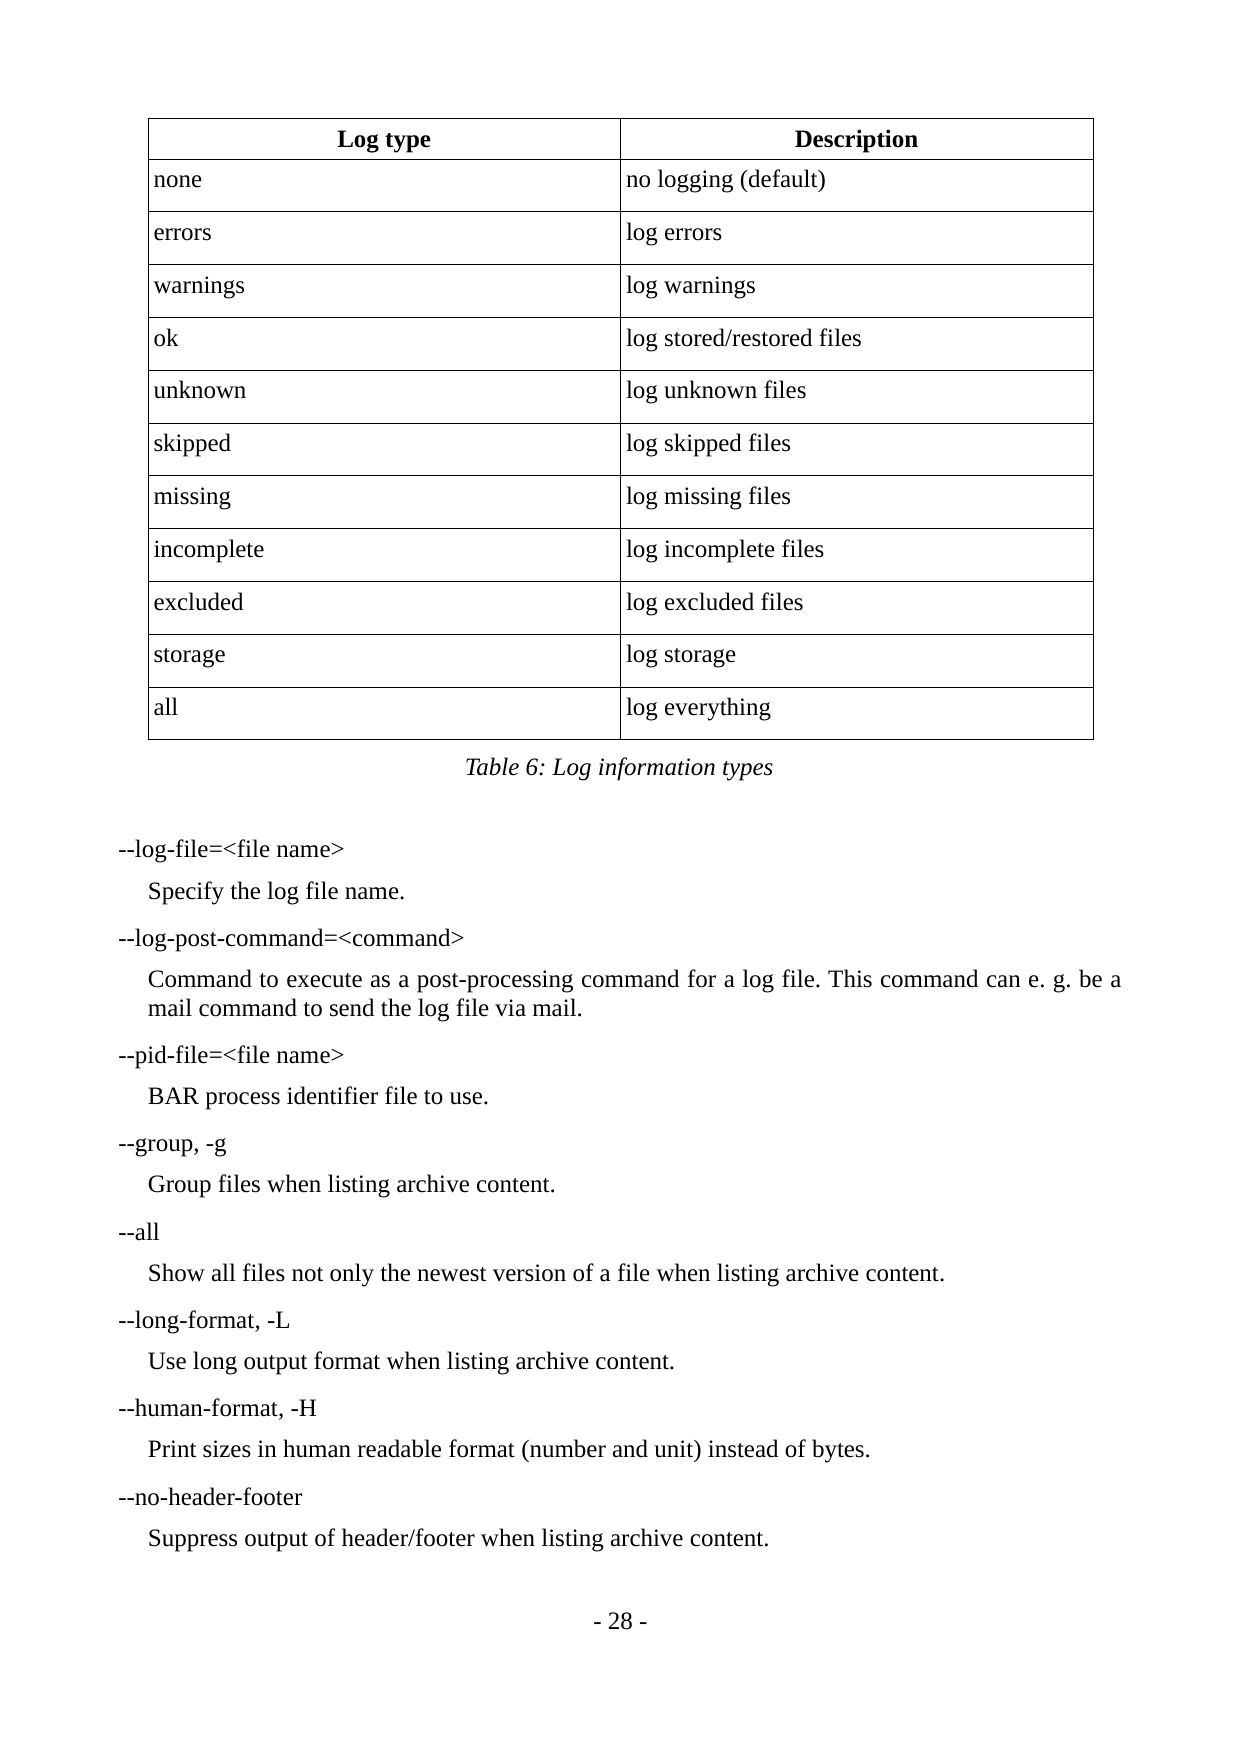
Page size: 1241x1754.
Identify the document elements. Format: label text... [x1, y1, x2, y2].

text --log-file=<file name> [118, 834, 1122, 863]
table_cell missing [149, 476, 620, 528]
text --no-header-footer [118, 1482, 1122, 1510]
table_cell log warnings [621, 265, 1093, 317]
text Print sizes in human readable format (number and unit) instead of bytes. [148, 1434, 1122, 1463]
table_cell log skipped files [621, 424, 1093, 475]
text --log-post-command=<command> [118, 923, 1122, 952]
table_header Log type [149, 119, 620, 158]
text Suppress output of header/footer when listing archive content. [148, 1523, 1122, 1552]
text Command to execute as a post-processing command for a log file. This command can e. g. be a mail command to send the log file via mail. [148, 964, 1122, 1022]
table_cell incomplete [149, 529, 620, 581]
text --group, -g [118, 1128, 1122, 1157]
table_header Description [621, 119, 1093, 158]
text Table 6: Log information types [118, 752, 1122, 781]
table_cell log errors [621, 212, 1093, 264]
table_cell unknown [149, 371, 620, 422]
text --long-format, -L [118, 1305, 1122, 1334]
table_cell skipped [149, 424, 620, 475]
table_cell log missing files [621, 476, 1093, 528]
text Show all files not only the newest version of a file when listing archive content. [148, 1258, 1122, 1287]
table_cell log stored/restored files [621, 318, 1093, 370]
table_cell warnings [149, 265, 620, 317]
text Use long output format when listing archive content. [148, 1346, 1122, 1375]
text BAR process identifier file to use. [148, 1081, 1122, 1110]
table_cell storage [149, 635, 620, 687]
table_cell excluded [149, 582, 620, 634]
table_cell log excluded files [621, 582, 1093, 634]
table_cell ok [149, 318, 620, 370]
text --human-format, -H [118, 1393, 1122, 1422]
table_cell log incomplete files [621, 529, 1093, 581]
table_cell no logging (default) [621, 160, 1093, 211]
text Specify the log file name. [148, 876, 1122, 904]
table_cell errors [149, 212, 620, 264]
text --all [118, 1217, 1122, 1245]
table_cell log everything [621, 688, 1093, 739]
table_cell log unknown files [621, 371, 1093, 422]
table_cell log storage [621, 635, 1093, 687]
table_cell none [149, 160, 620, 211]
text Group files when listing archive content. [148, 1169, 1122, 1198]
table_cell all [149, 688, 620, 739]
text --pid-file=<file name> [118, 1040, 1122, 1069]
